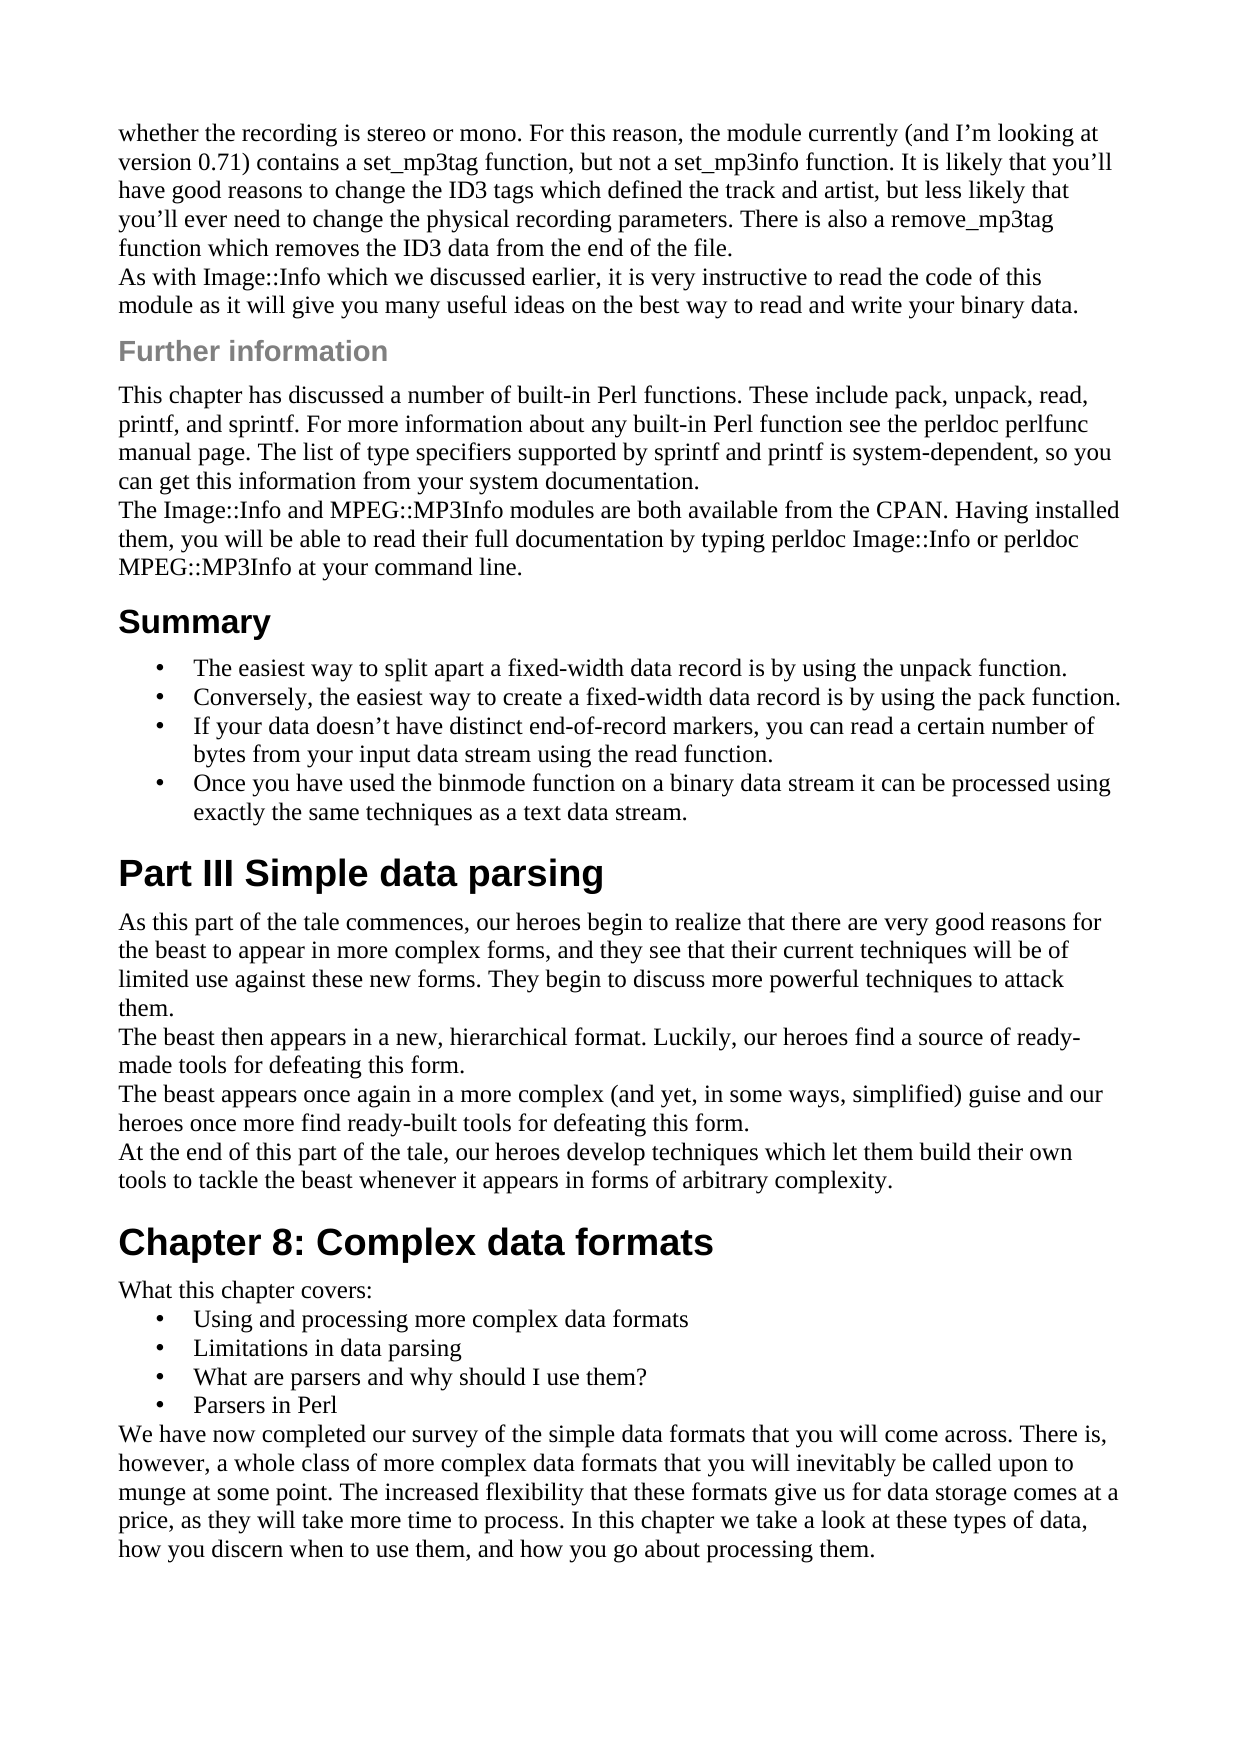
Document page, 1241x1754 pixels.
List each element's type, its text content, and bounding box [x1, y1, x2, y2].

list If your data doesn’t have distinct end-of-record markers, you can read a certain number of bytes from your input data stream using the read function. [156, 711, 1122, 768]
subtitle Summary [118, 602, 1122, 641]
text whether the recording is stereo or mono. For this reason, the module currently (and I’m looking at version 0.71) contains a set_mp3tag function, but not a set_mp3info function. It is likely that you’ll have good reasons to change the ID3 tags which defined the track and artist, but less likely that you’ll ever need to change the physical recording parameters. There is also a remove_mp3tag function which removes the ID3 data from the end of the file. [118, 118, 1122, 262]
subtitle Further information [118, 334, 1122, 367]
text This chapter has discussed a number of built-in Perl functions. These include pack, unpack, read, printf, and sprintf. For more information about any built-in Perl function see the perldoc perlfunc manual page. The list of type specifiers supported by sprintf and printf is system-dependent, so you can get this information from your system documentation. [118, 380, 1122, 495]
list Conversely, the easiest way to create a fixed-width data record is by using the pack function. [156, 682, 1122, 711]
list What are parsers and why should I use them? [156, 1362, 1122, 1391]
subtitle Part III Simple data parsing [118, 851, 1122, 894]
list Once you have used the binmode function on a binary data stream it can be processed using exactly the same techniques as a text data stream. [156, 768, 1122, 826]
list Using and processing more complex data formats [156, 1304, 1122, 1333]
text As this part of the tale commences, our heroes begin to realize that there are very good reasons for the beast to appear in more complex forms, and they see that their current techniques will be of limited use against these new forms. They begin to discuss more powerful techniques to attack them. [118, 907, 1122, 1022]
text The Image::Info and MPEG::MP3Info modules are both available from the CPAN. Having installed them, you will be able to read their full documentation by typing perldoc Image::Info or perldoc MPEG::MP3Info at your command line. [118, 495, 1122, 581]
text As with Image::Info which we discussed earlier, it is very instructive to read the code of this module as it will give you many useful ideas on the best way to read and write your binary data. [118, 262, 1122, 319]
text At the end of this part of the tale, our heroes develop techniques which let them build their own tools to tackle the beast whenever it appears in forms of arbitrary complexity. [118, 1137, 1122, 1194]
text What this chapter covers: [118, 1276, 1122, 1304]
list Parsers in Perl [156, 1391, 1122, 1419]
list The easiest way to split apart a fixed-width data record is by using the unpack function. [156, 653, 1122, 682]
text The beast appears once again in a more complex (and yet, in some ways, simplified) guise and our heroes once more find ready-built tools for defeating this form. [118, 1079, 1122, 1137]
text We have now completed our survey of the simple data formats that you will come across. There is, however, a whole class of more complex data formats that you will inevitably be called upon to munge at some point. The increased flexibility that these formats give us for data storage comes at a price, as they will take more time to process. In this chapter we take a look at these types of data, how you discern when to use them, and how you go about processing them. [118, 1419, 1122, 1563]
list Limitations in data parsing [156, 1333, 1122, 1362]
text The beast then appears in a new, hierarchical format. Luckily, our heroes find a source of ready-made tools for defeating this form. [118, 1022, 1122, 1079]
subtitle Chapter 8: Complex data formats [118, 1219, 1122, 1263]
